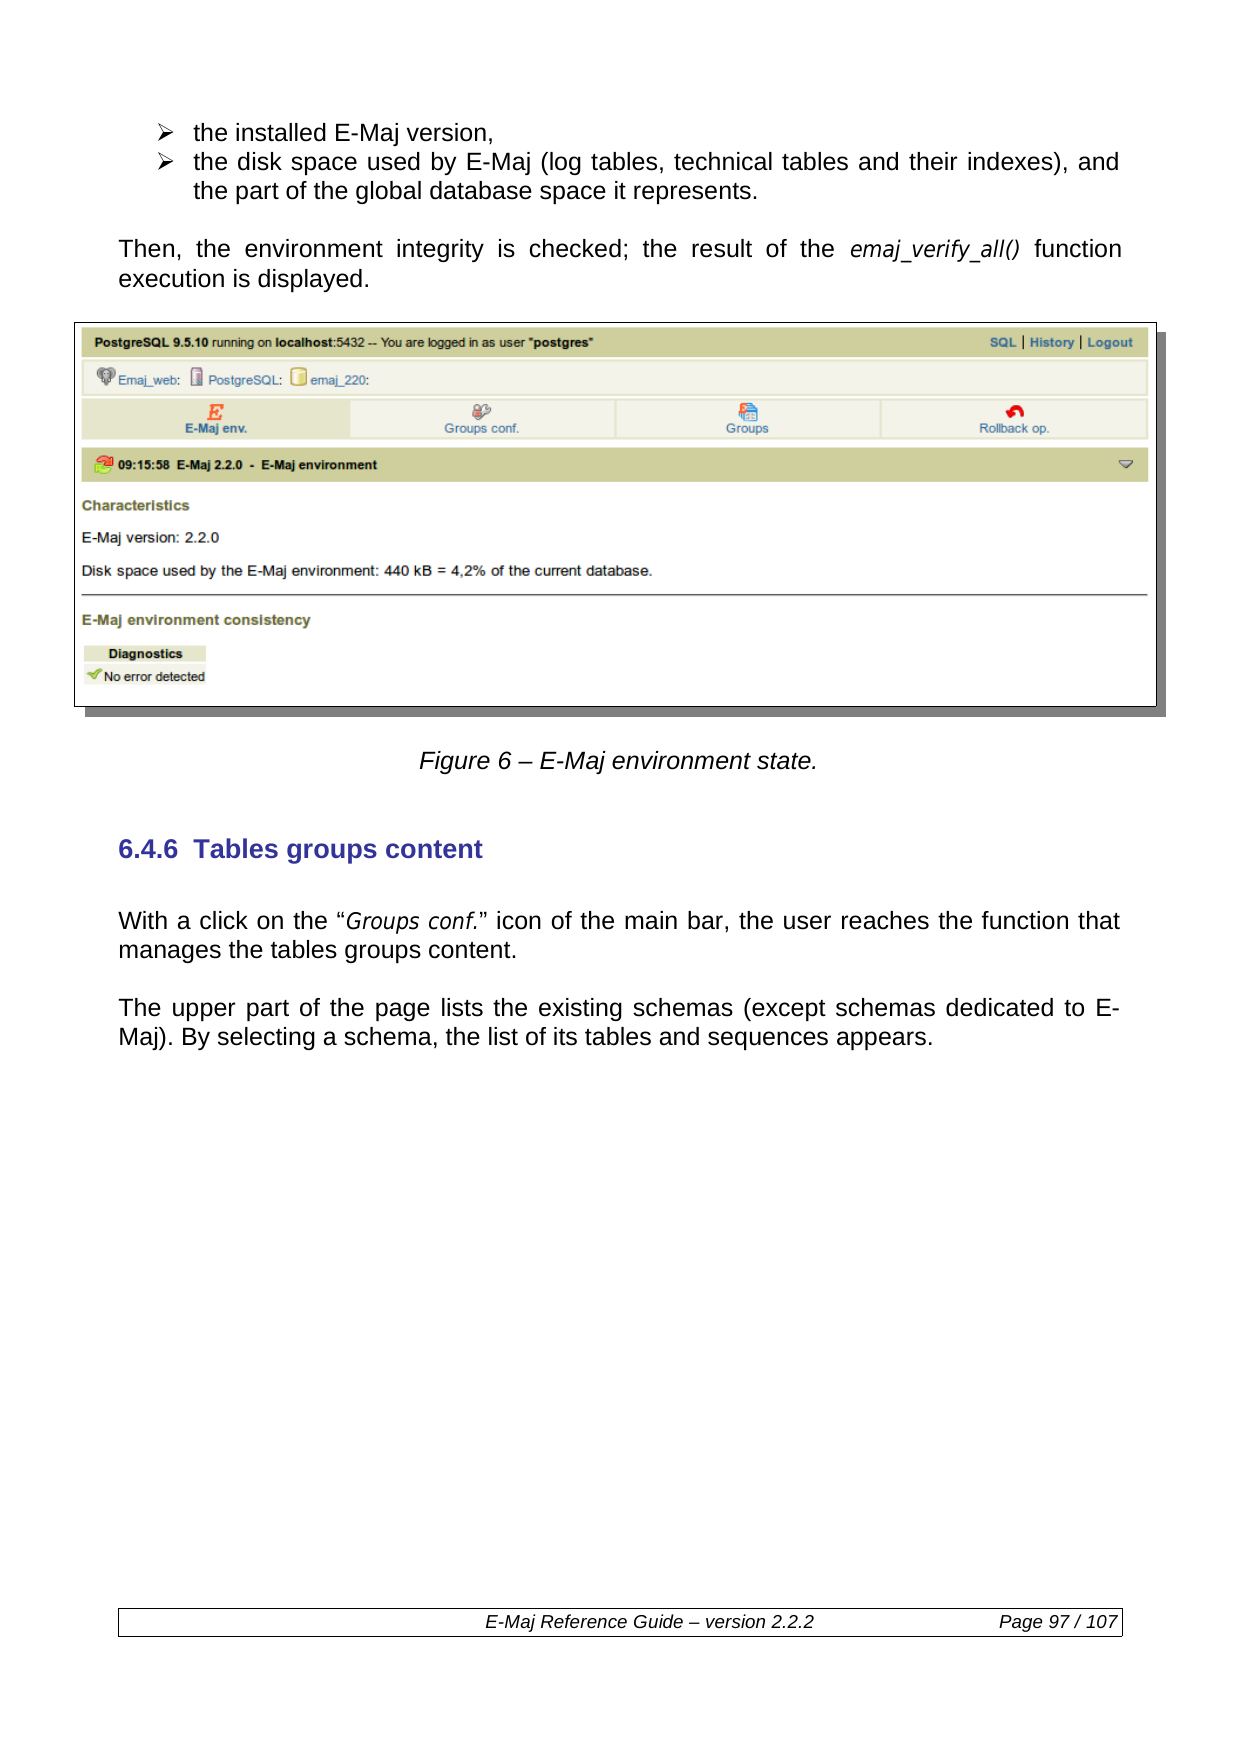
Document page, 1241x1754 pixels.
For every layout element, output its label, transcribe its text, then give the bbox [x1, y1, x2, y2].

text Figure 6 – E-Maj environment state. [118, 746, 1122, 775]
text The upper part of the page lists the existing schemas (except schemas dedicated to E-Maj). By selecting a schema, the list of its tables and sequences appears. [118, 993, 1122, 1051]
list the installed E-Maj version, [156, 118, 1122, 147]
text With a click on the “Groups conf.” icon of the main bar, the user reaches the function that manages the tables groups content. [118, 906, 1122, 964]
list the disk space used by E-Maj (log tables, technical tables and their indexes), and the part of the global database space it represents. [156, 147, 1122, 205]
picture [77, 324, 1153, 704]
subtitle Tables groups content [118, 833, 1122, 864]
text Then, the environment integrity is checked; the result of the emaj_verify_all() function execution is displayed. [118, 234, 1122, 292]
